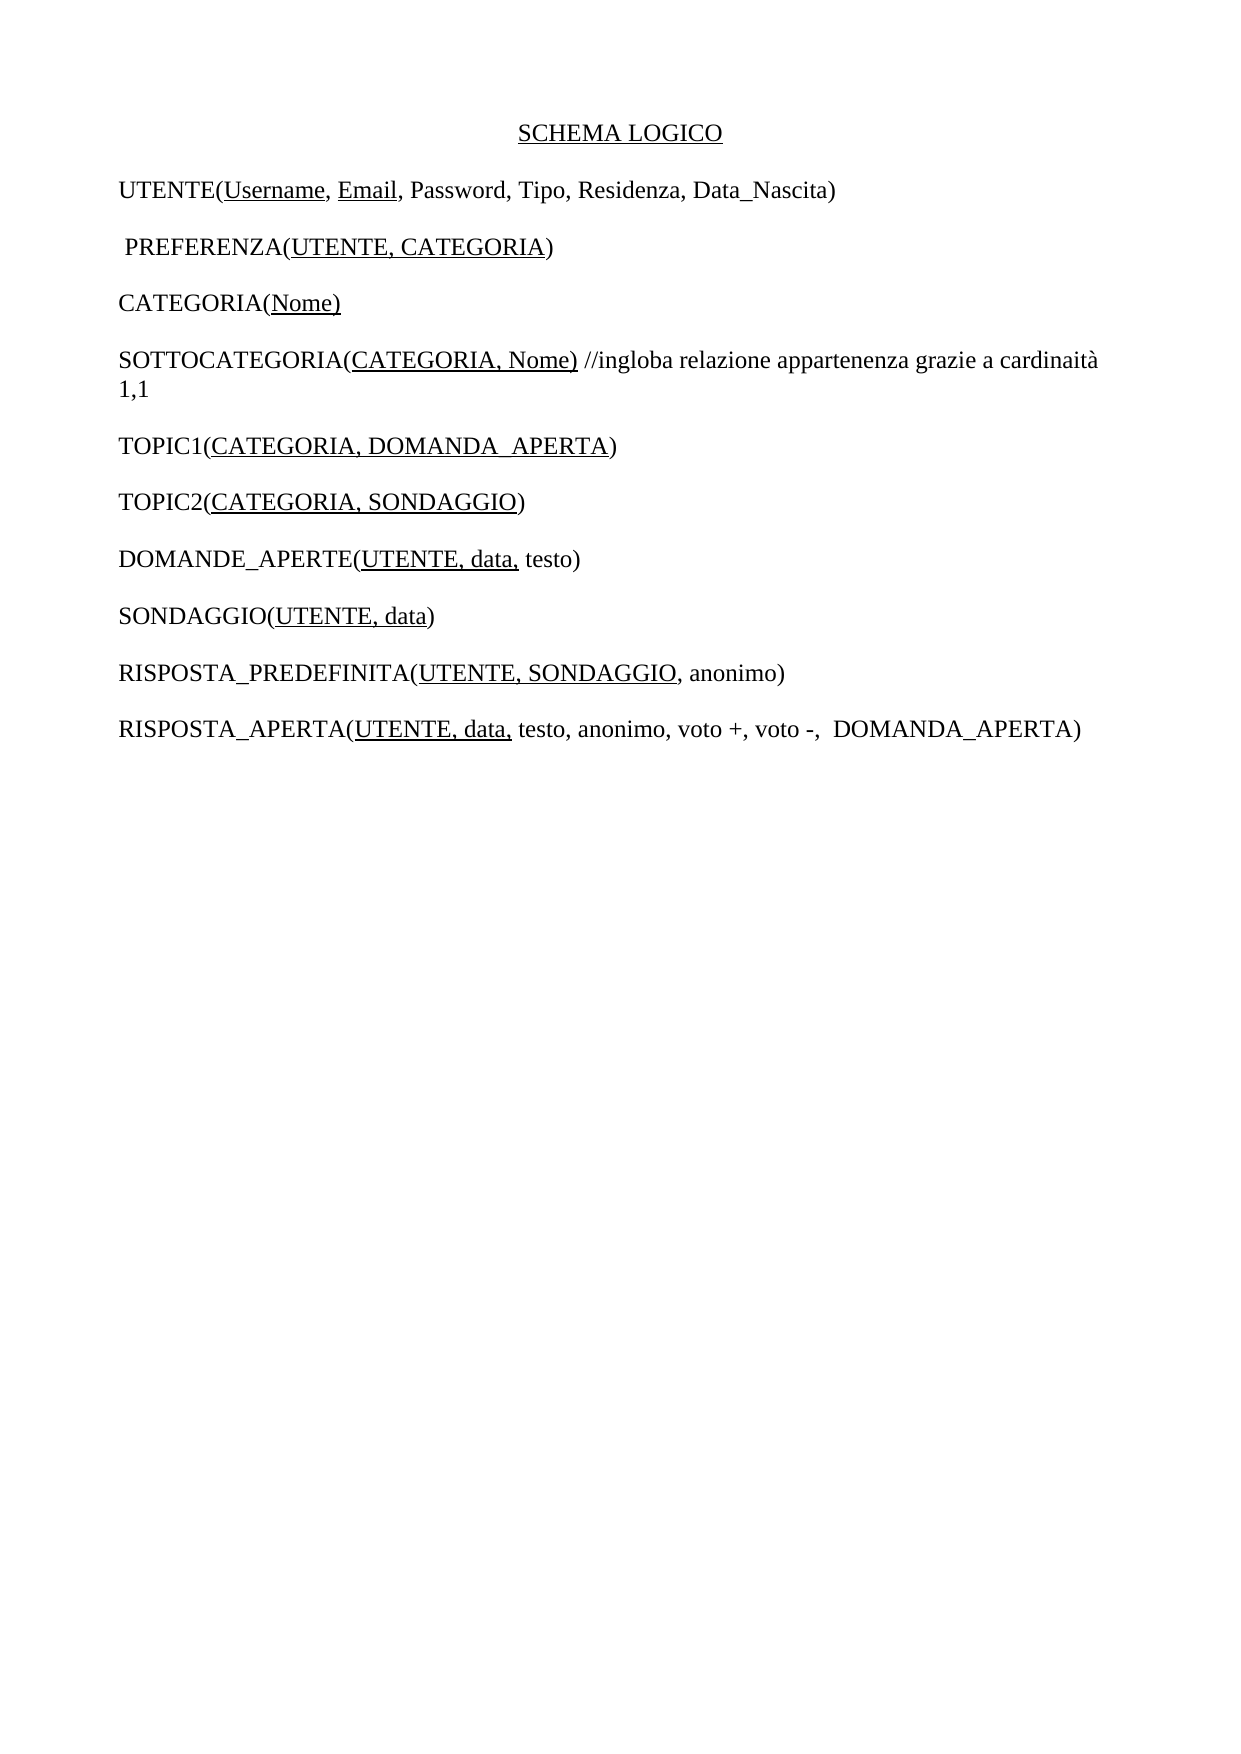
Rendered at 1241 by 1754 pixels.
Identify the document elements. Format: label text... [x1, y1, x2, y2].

text CATEGORIA(Nome) [118, 288, 1122, 317]
text TOPIC1(CATEGORIA, DOMANDA_APERTA) [118, 431, 1122, 459]
text DOMANDE_APERTE(UTENTE, data, testo) [118, 544, 1122, 573]
text PREFERENZA(UTENTE, CATEGORIA) [118, 232, 1122, 260]
text RISPOSTA_APERTA(UTENTE, data, testo, anonimo, voto +, voto -, DOMANDA_APERTA) [118, 714, 1218, 743]
text SCHEMA LOGICO [118, 118, 1122, 147]
text RISPOSTA_PREDEFINITA(UTENTE, SONDAGGIO, anonimo) [118, 658, 1122, 687]
text TOPIC2(CATEGORIA, SONDAGGIO) [118, 487, 1122, 516]
text SOTTOCATEGORIA(CATEGORIA, Nome) //ingloba relazione appartenenza grazie a cardinaità 1,1 [118, 345, 1122, 403]
text UTENTE(Username, Email, Password, Tipo, Residenza, Data_Nascita) [118, 175, 1122, 204]
text SONDAGGIO(UTENTE, data) [118, 601, 1122, 630]
